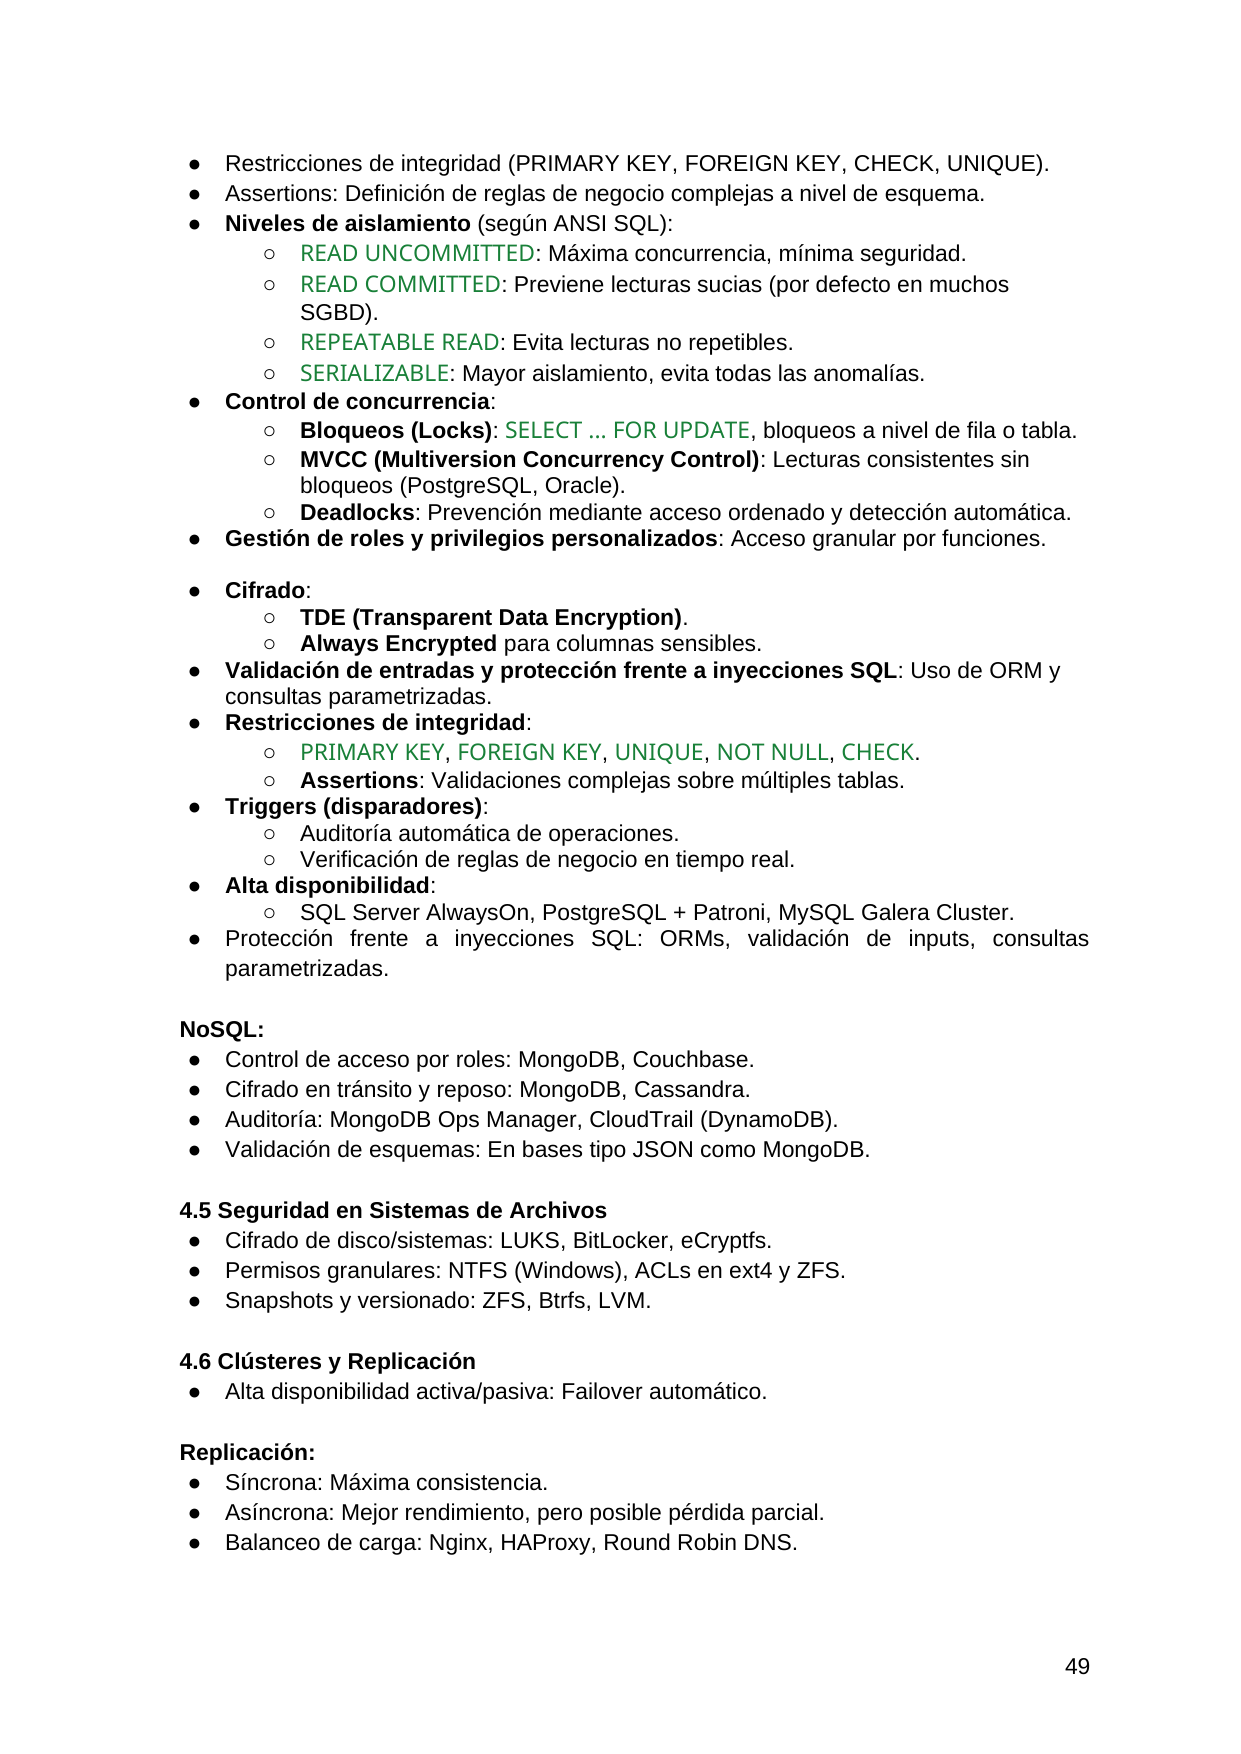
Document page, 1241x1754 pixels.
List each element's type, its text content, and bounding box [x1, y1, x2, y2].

list SQL Server AlwaysOn, PostgreSQL + Patroni, MySQL Galera Cluster. [262, 899, 1090, 925]
list Assertions: Validaciones complejas sobre múltiples tablas. [262, 767, 1090, 793]
text Replicación: [179, 1438, 1090, 1465]
list Deadlocks: Prevención mediante acceso ordenado y detección automática. [262, 498, 1090, 525]
text 4.5 Seguridad en Sistemas de Archivos [179, 1197, 1090, 1223]
list Auditoría automática de operaciones. [262, 819, 1090, 846]
list SERIALIZABLE: Mayor aislamiento, evita todas las anomalías. [262, 357, 1090, 388]
list Validación de entradas y protección frente a inyecciones SQL: Uso de ORM y consultas parametrizadas. [187, 657, 1090, 709]
list Cifrado en tránsito y reposo: MongoDB, Cassandra. [187, 1076, 1090, 1102]
text 4.6 Clústeres y Replicación [179, 1348, 1090, 1374]
list Balanceo de carga: Nginx, HAProxy, Round Robin DNS. [187, 1529, 1090, 1556]
list READ UNCOMMITTED: Máxima concurrencia, mínima seguridad. [262, 237, 1090, 268]
list Asíncrona: Mejor rendimiento, pero posible pérdida parcial. [187, 1499, 1090, 1525]
text NoSQL: [179, 1016, 1090, 1042]
list Verificación de reglas de negocio en tiempo real. [262, 846, 1090, 872]
list Restricciones de integridad: [187, 709, 1090, 736]
list TDE (Transparent Data Encryption). [262, 604, 1090, 630]
list Alta disponibilidad: [187, 872, 1090, 899]
list Snapshots y versionado: ZFS, Btrfs, LVM. [187, 1287, 1090, 1314]
list Síncrona: Máxima consistencia. [187, 1469, 1090, 1495]
list MVCC (Multiversion Concurrency Control): Lecturas consistentes sin bloqueos (PostgreSQL, Oracle). [262, 446, 1090, 498]
list Validación de esquemas: En bases tipo JSON como MongoDB. [187, 1136, 1090, 1163]
list Permisos granulares: NTFS (Windows), ACLs en ext4 y ZFS. [187, 1257, 1090, 1284]
list Bloqueos (Locks): SELECT ... FOR UPDATE, bloqueos a nivel de fila o tabla. [262, 414, 1090, 446]
list Cifrado de disco/sistemas: LUKS, BitLocker, eCryptfs. [187, 1227, 1090, 1253]
list Assertions: Definición de reglas de negocio complejas a nivel de esquema. [187, 180, 1090, 207]
list Alta disponibilidad activa/pasiva: Failover automático. [187, 1378, 1090, 1404]
list Protección frente a inyecciones SQL: ORMs, validación de inputs, consultas parametrizadas. [187, 925, 1090, 982]
list Triggers (disparadores): [187, 793, 1090, 819]
list Control de acceso por roles: MongoDB, Couchbase. [187, 1046, 1090, 1072]
list Niveles de aislamiento (según ANSI SQL): [187, 210, 1090, 237]
list REPEATABLE READ: Evita lecturas no repetibles. [262, 326, 1090, 357]
list Restricciones de integridad (PRIMARY KEY, FOREIGN KEY, CHECK, UNIQUE). [187, 150, 1090, 176]
list Gestión de roles y privilegios personalizados: Acceso granular por funciones. [187, 525, 1090, 577]
list Cifrado: [187, 577, 1090, 604]
list PRIMARY KEY, FOREIGN KEY, UNIQUE, NOT NULL, CHECK. [262, 736, 1090, 767]
list Always Encrypted para columnas sensibles. [262, 630, 1090, 657]
list READ COMMITTED: Previene lecturas sucias (por defecto en muchos SGBD). [262, 268, 1090, 326]
list Control de concurrencia: [187, 388, 1090, 414]
list Auditoría: MongoDB Ops Manager, CloudTrail (DynamoDB). [187, 1106, 1090, 1133]
